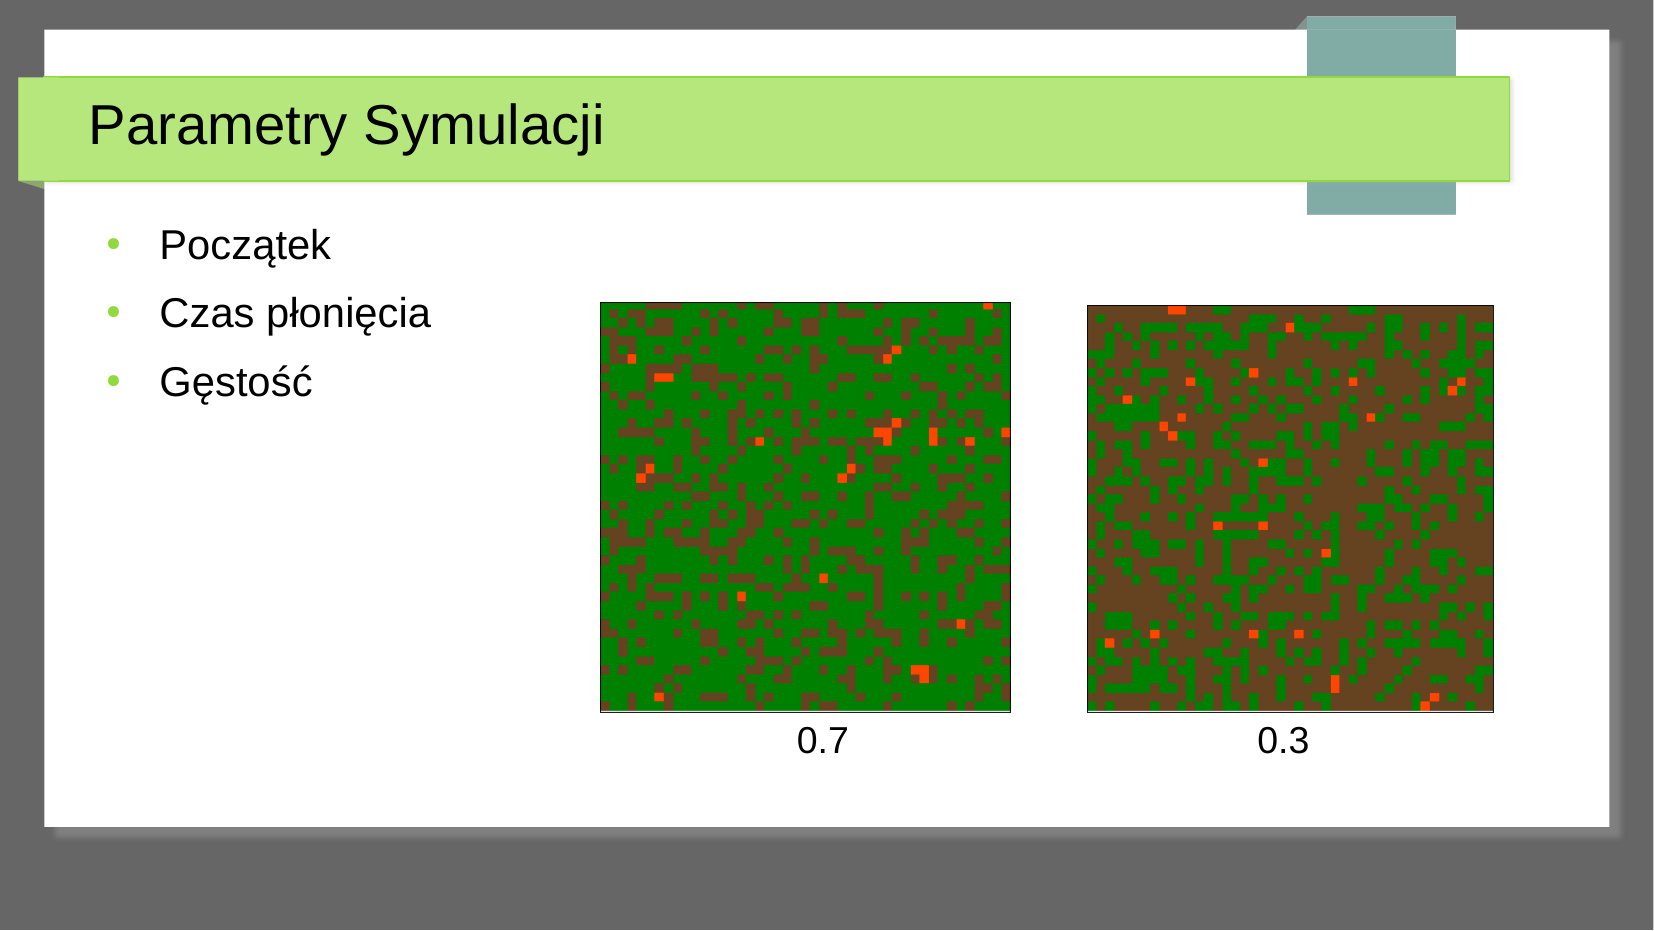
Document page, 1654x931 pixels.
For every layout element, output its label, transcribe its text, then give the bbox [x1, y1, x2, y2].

text_box 0.7 0.3 [782, 712, 1388, 769]
picture [600, 302, 1011, 713]
picture [1087, 305, 1494, 713]
list Początek Czas płonięcia Gęstość [88, 221, 1565, 813]
title Parametry Symulacji [88, 73, 1506, 178]
